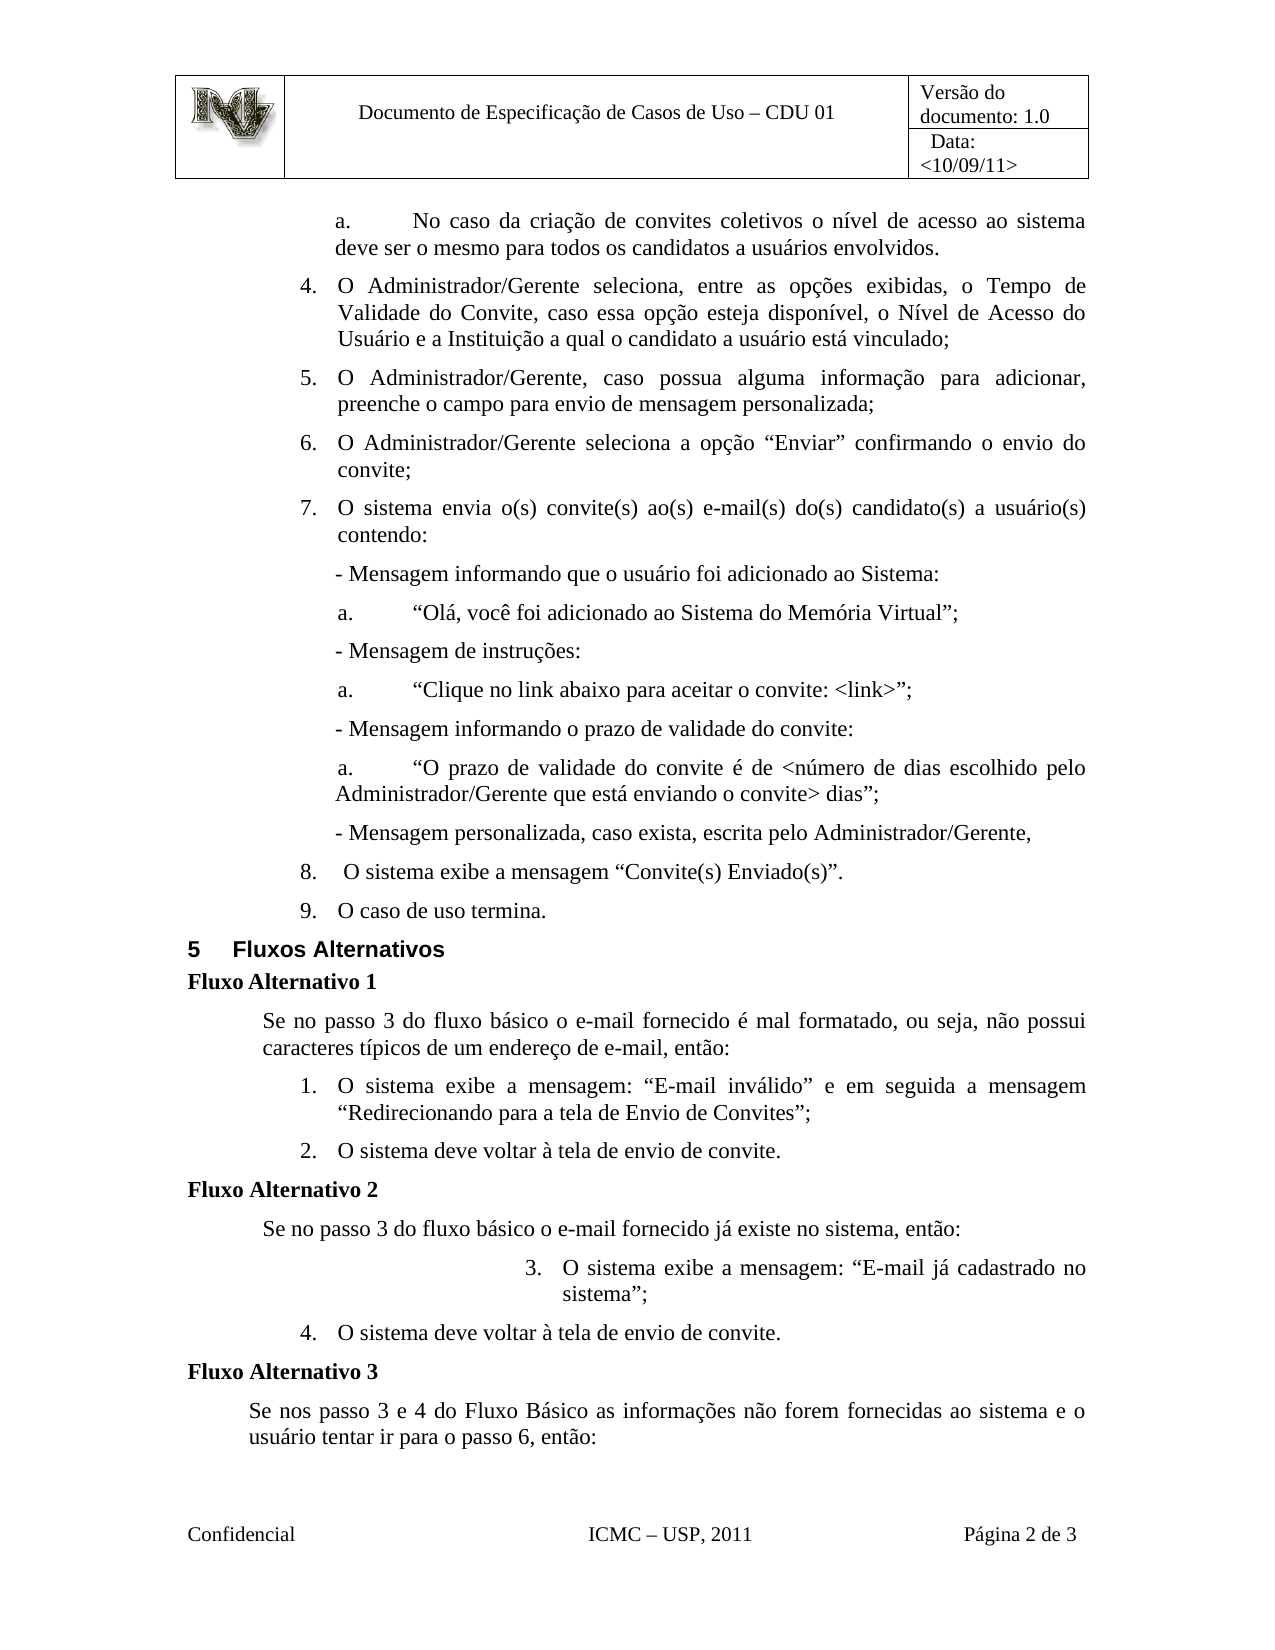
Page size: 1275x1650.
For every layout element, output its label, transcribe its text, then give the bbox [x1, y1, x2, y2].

list O sistema envia o(s) convite(s) ao(s) e-mail(s) do(s) candidato(s) a usuário(s) contendo: [300, 494, 1087, 547]
text Se no passo 3 do fluxo básico o e-mail fornecido é mal formatado, ou seja, não possui caracteres típicos de um endereço de e-mail, então: [262, 1007, 1087, 1060]
text Fluxo Alternativo 2 [187, 1176, 1087, 1203]
text Fluxo Alternativo 1 [187, 968, 1087, 995]
list O sistema exibe a mensagem: “E-mail já cadastrado no sistema”; [525, 1254, 1087, 1307]
list O sistema exibe a mensagem “Convite(s) Enviado(s)”. [300, 858, 1087, 884]
subtitle Fluxos Alternativos [187, 936, 1087, 962]
list O sistema deve voltar à tela de envio de convite. [300, 1319, 1087, 1346]
text - Mensagem de instruções: [335, 637, 1087, 664]
text a. “Olá, você foi adicionado ao Sistema do Memória Virtual”; [335, 598, 1087, 625]
list O Administrador/Gerente seleciona, entre as opções exibidas, o Tempo de Validade do Convite, caso essa opção esteja disponível, o Nível de Acesso do Usuário e a Instituição a qual o candidato a usuário está vinculado; [300, 272, 1087, 352]
text a. “O prazo de validade do convite é de <número de dias escolhido pelo Administrador/Gerente que está enviando o convite> dias”; [335, 754, 1087, 807]
text a. No caso da criação de convites coletivos o nível de acesso ao sistema deve ser o mesmo para todos os candidatos a usuários envolvidos. [335, 207, 1087, 260]
text Se no passo 3 do fluxo básico o e-mail fornecido já existe no sistema, então: [262, 1215, 1087, 1242]
text a. “Clique no link abaixo para aceitar o convite: <link>”; [335, 676, 1087, 703]
text - Mensagem informando o prazo de validade do convite: [335, 715, 1087, 741]
list O sistema exibe a mensagem: “E-mail inválido” e em seguida a mensagem “Redirecionando para a tela de Envio de Convites”; [300, 1072, 1087, 1125]
text - Mensagem personalizada, caso exista, escrita pelo Administrador/Gerente, [335, 819, 1087, 846]
list O Administrador/Gerente, caso possua alguma informação para adicionar, preenche o campo para envio de mensagem personalizada; [300, 364, 1087, 417]
picture [186, 76, 277, 151]
list O caso de uso termina. [300, 897, 1087, 923]
list O Administrador/Gerente seleciona a opção “Enviar” confirmando o envio do convite; [300, 429, 1087, 482]
text - Mensagem informando que o usuário foi adicionado ao Sistema: [335, 560, 1087, 586]
list O sistema deve voltar à tela de envio de convite. [300, 1138, 1087, 1164]
text Fluxo Alternativo 3 [187, 1358, 1087, 1384]
text Se nos passo 3 e 4 do Fluxo Básico as informações não forem fornecidas ao sistema e o usuário tentar ir para o passo 6, então: [248, 1397, 1087, 1450]
